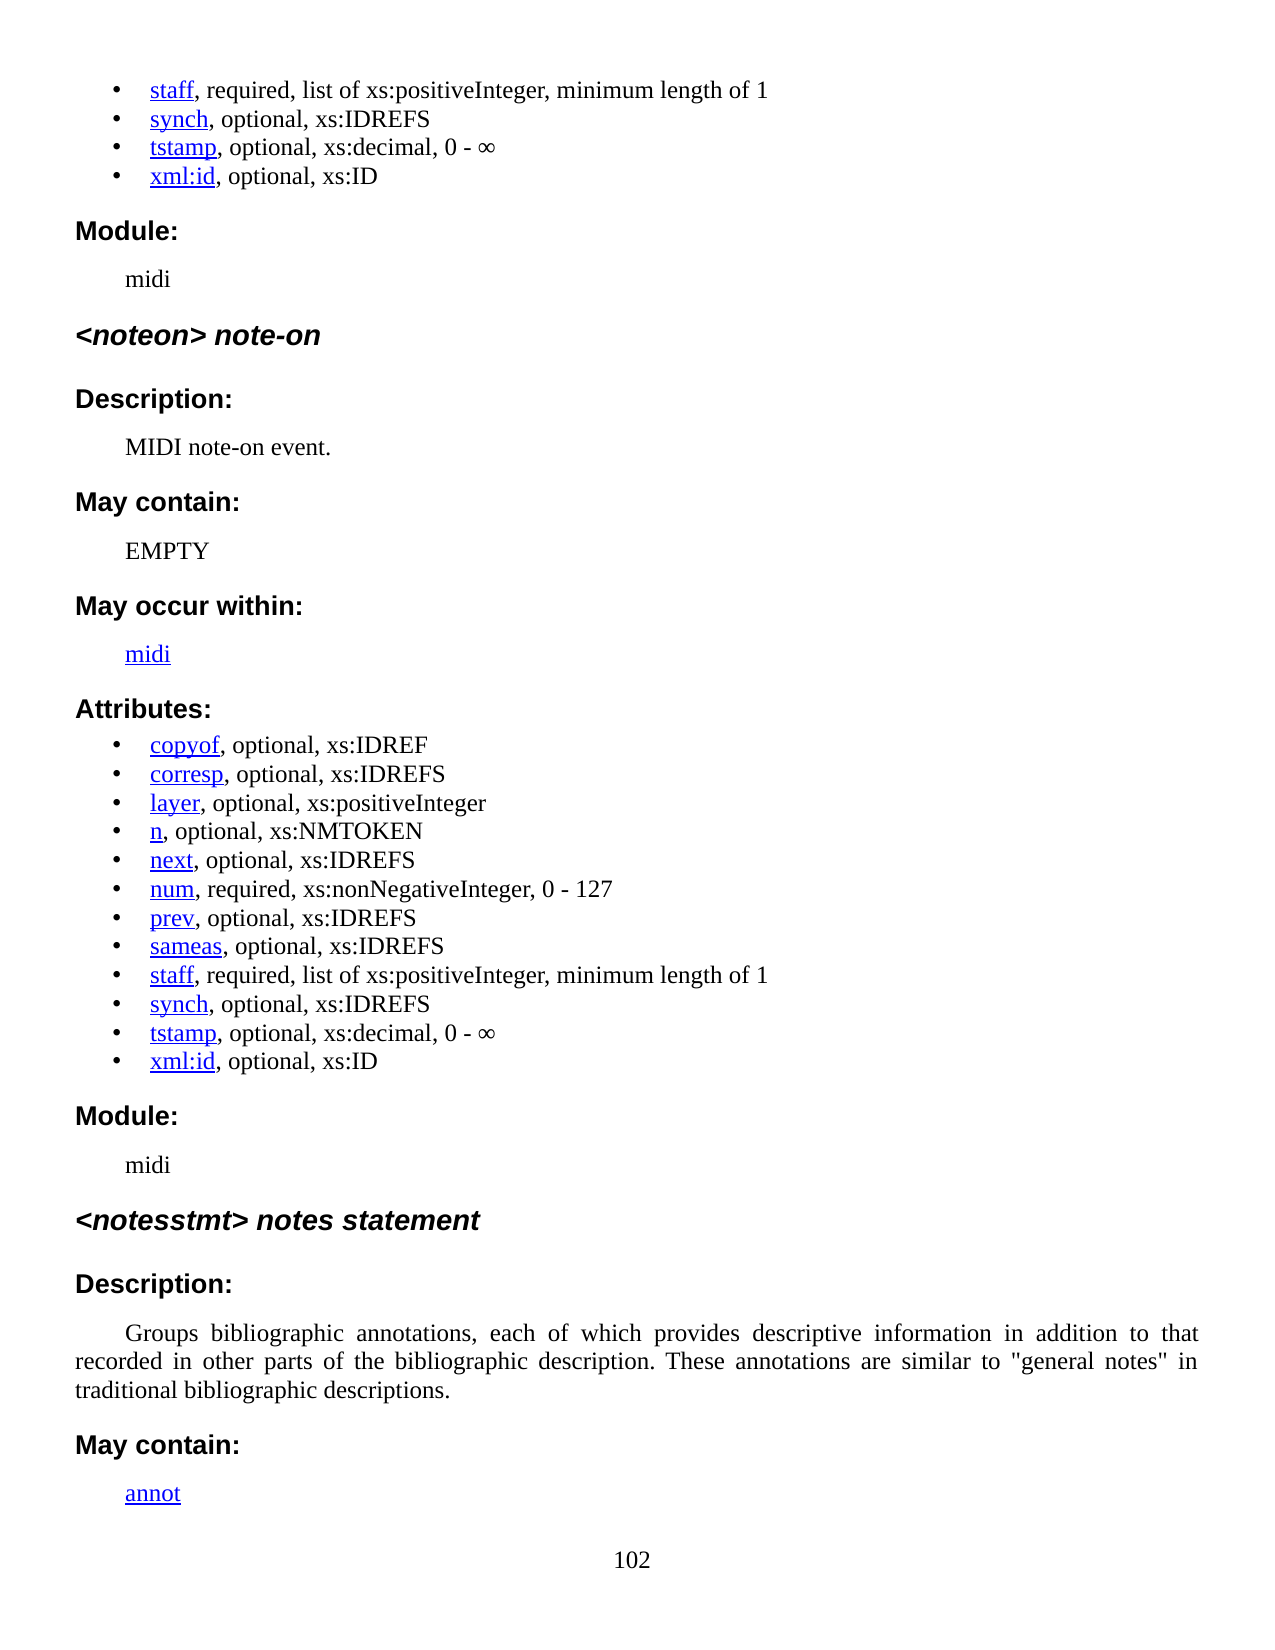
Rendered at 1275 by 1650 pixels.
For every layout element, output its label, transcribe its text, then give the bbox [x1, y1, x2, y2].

subtitle Description: [75, 1268, 1200, 1299]
subtitle May occur within: [75, 589, 1200, 621]
list corresp, optional, xs:IDREFS [112, 759, 1200, 788]
list n, optional, xs:NMTOKEN [112, 816, 1200, 845]
subtitle Module: [75, 1100, 1200, 1131]
text midi [75, 264, 1200, 293]
list copyof, optional, xs:IDREF [112, 730, 1200, 759]
text midi [75, 639, 1200, 668]
list synch, optional, xs:IDREFS [112, 104, 1200, 132]
subtitle Description: [75, 383, 1200, 414]
list tstamp, optional, xs:decimal, 0 - ∞ [112, 1018, 1200, 1046]
text annot [75, 1478, 1200, 1507]
list next, optional, xs:IDREFS [112, 845, 1200, 874]
list layer, optional, xs:positiveInteger [112, 788, 1200, 816]
text MIDI note-on event. [75, 432, 1200, 461]
list xml:id, optional, xs:ID [112, 1046, 1200, 1075]
list sameas, optional, xs:IDREFS [112, 931, 1200, 960]
subtitle <noteon> note-on [75, 318, 1200, 352]
subtitle Module: [75, 215, 1200, 246]
text EMPTY [75, 536, 1200, 564]
list prev, optional, xs:IDREFS [112, 903, 1200, 931]
text midi [75, 1150, 1200, 1178]
text Groups bibliographic annotations, each of which provides descriptive information in addition to that recorded in other parts of the bibliographic description. These annotations are similar to "general notes" in traditional bibliographic descriptions. [75, 1318, 1200, 1404]
list tstamp, optional, xs:decimal, 0 - ∞ [112, 132, 1200, 161]
list staff, required, list of xs:positiveInteger, minimum length of 1 [112, 960, 1200, 989]
list synch, optional, xs:IDREFS [112, 989, 1200, 1018]
subtitle Attributes: [75, 693, 1200, 724]
list xml:id, optional, xs:ID [112, 161, 1200, 190]
list staff, required, list of xs:positiveInteger, minimum length of 1 [112, 75, 1200, 104]
subtitle May contain: [75, 1429, 1200, 1460]
subtitle <notesstmt> notes statement [75, 1203, 1200, 1237]
subtitle May contain: [75, 486, 1200, 517]
list num, required, xs:nonNegativeInteger, 0 - 127 [112, 874, 1200, 903]
